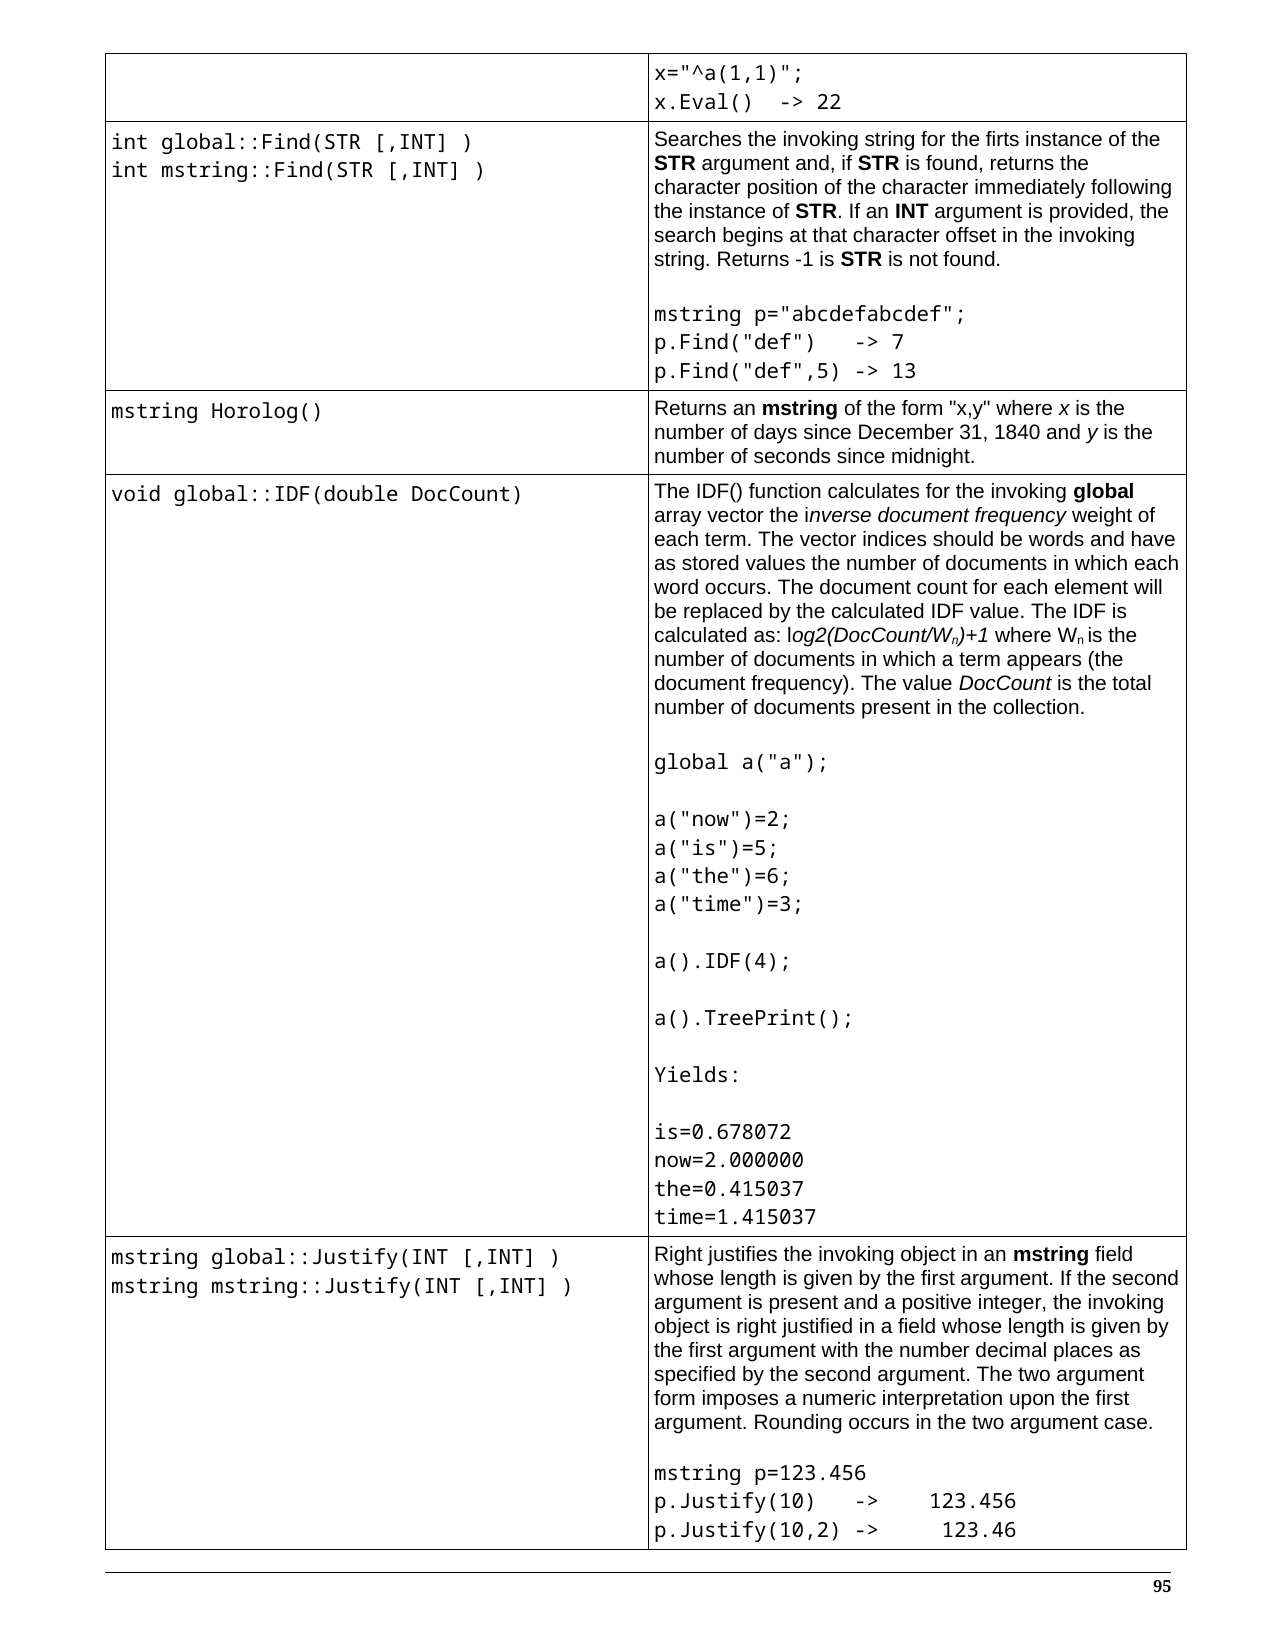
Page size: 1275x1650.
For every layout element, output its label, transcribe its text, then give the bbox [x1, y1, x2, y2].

table_cell Searches the invoking string for the firts instance of the STR argument and, if STR is found, returns the character position of the character immediately following the instance of STR. If an INT argument is provided, the search begins at that character offset in the invoking string. Returns -1 is STR is not found. mstring p="abcdefabcdef"; p.Find("def") -> 7 p.Find("def",5) -> 13 [649, 122, 1186, 390]
table_cell The IDF() function calculates for the invoking global array vector the inverse document frequency weight of each term. The vector indices should be words and have as stored values the number of documents in which each word occurs. The document count for each element will be replaced by the calculated IDF value. The IDF is calculated as: log2(DocCount/Wn)+1 where Wn is the number of documents in which a term appears (the document frequency). The value DocCount is the total number of documents present in the collection. global a("a"); a("now")=2; a("is")=5; a("the")=6; a("time")=3; a().IDF(4); a().TreePrint(); Yields: is=0.678072 now=2.000000 the=0.415037 time=1.415037 [649, 475, 1186, 1236]
table_cell mstring Horolog() [106, 391, 648, 473]
table_cell Right justifies the invoking object in an mstring field whose length is given by the first argument. If the second argument is present and a positive integer, the invoking object is right justified in a field whose length is given by the first argument with the number decimal places as specified by the second argument. The two argument form imposes a numeric interpretation upon the first argument. Rounding occurs in the two argument case. mstring p=123.456 p.Justify(10) -> 123.456 p.Justify(10,2) -> 123.46 [649, 1237, 1186, 1549]
table_cell void global::IDF(double DocCount) [106, 475, 648, 1236]
table_cell [106, 54, 648, 121]
table_cell mstring global::Justify(INT [,INT] ) mstring mstring::Justify(INT [,INT] ) [106, 1237, 648, 1549]
table_cell Returns an mstring of the form "x,y" where x is the number of days since December 31, 1840 and y is the number of seconds since midnight. [649, 391, 1186, 473]
table_cell x="^a(1,1)"; x.Eval() -> 22 [649, 54, 1186, 121]
table_cell int global::Find(STR [,INT] ) int mstring::Find(STR [,INT] ) [106, 122, 648, 390]
